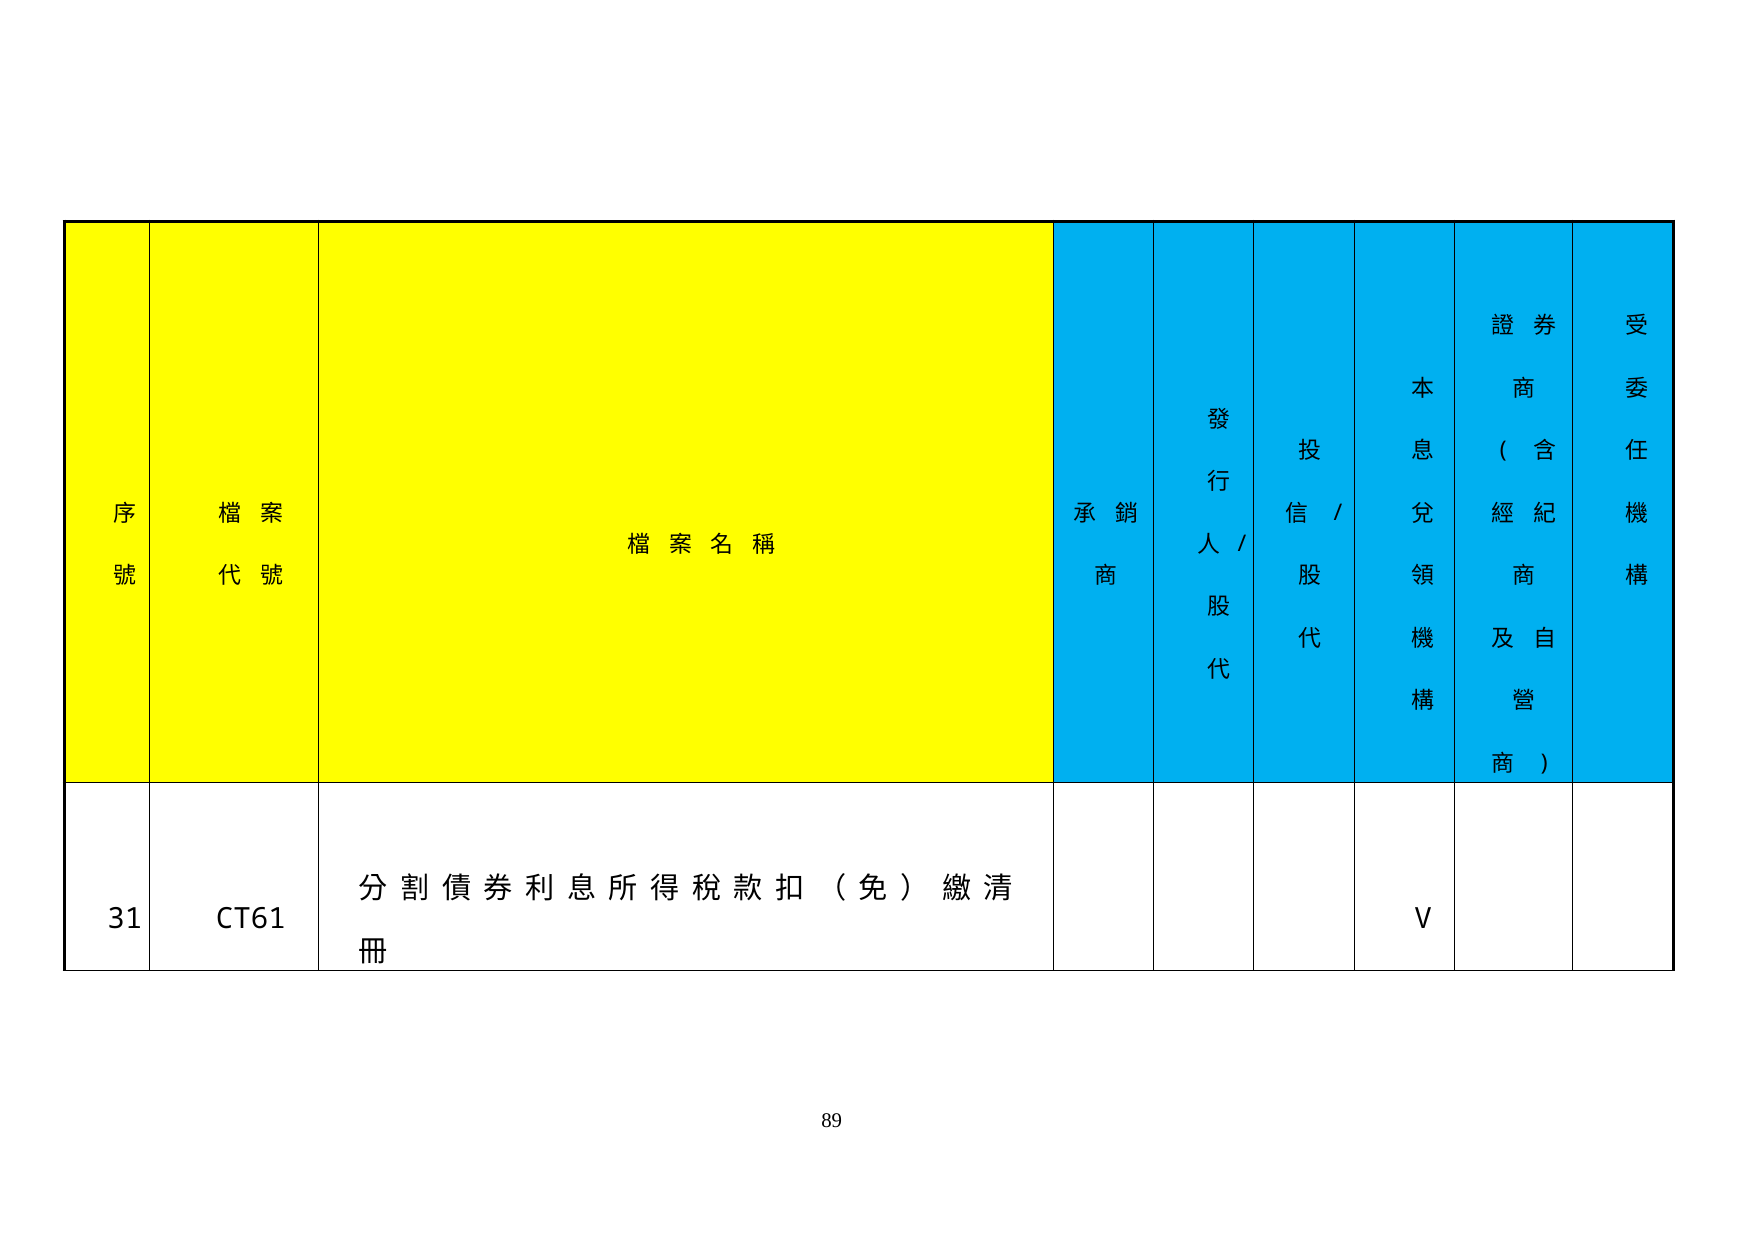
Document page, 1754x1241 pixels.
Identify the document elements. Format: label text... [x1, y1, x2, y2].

table_header 承銷商 [1054, 223, 1153, 782]
table_cell V [1355, 783, 1454, 969]
table_cell [1054, 783, 1153, 969]
table_cell 31 [66, 783, 149, 969]
table_header 序號 [66, 223, 149, 782]
table_cell CT61 [150, 783, 318, 969]
table_header 證券商 (含經紀商 及自營商) [1455, 223, 1572, 782]
table_header 發行人/ 股代 [1154, 223, 1253, 782]
table_cell [1455, 783, 1572, 969]
table_header 受委任 機構 [1573, 223, 1672, 782]
table_header 檔案名稱 [319, 223, 1053, 782]
table_header 投信/ 股代 [1254, 223, 1354, 782]
table_header 本息兌領 機構 [1355, 223, 1454, 782]
table_header 檔案 代號 [150, 223, 318, 782]
table_cell 分割債券利息所得稅款扣（免）繳清冊 [319, 783, 1053, 969]
table_cell [1573, 783, 1672, 969]
table_cell [1254, 783, 1354, 969]
table_cell [1154, 783, 1253, 969]
